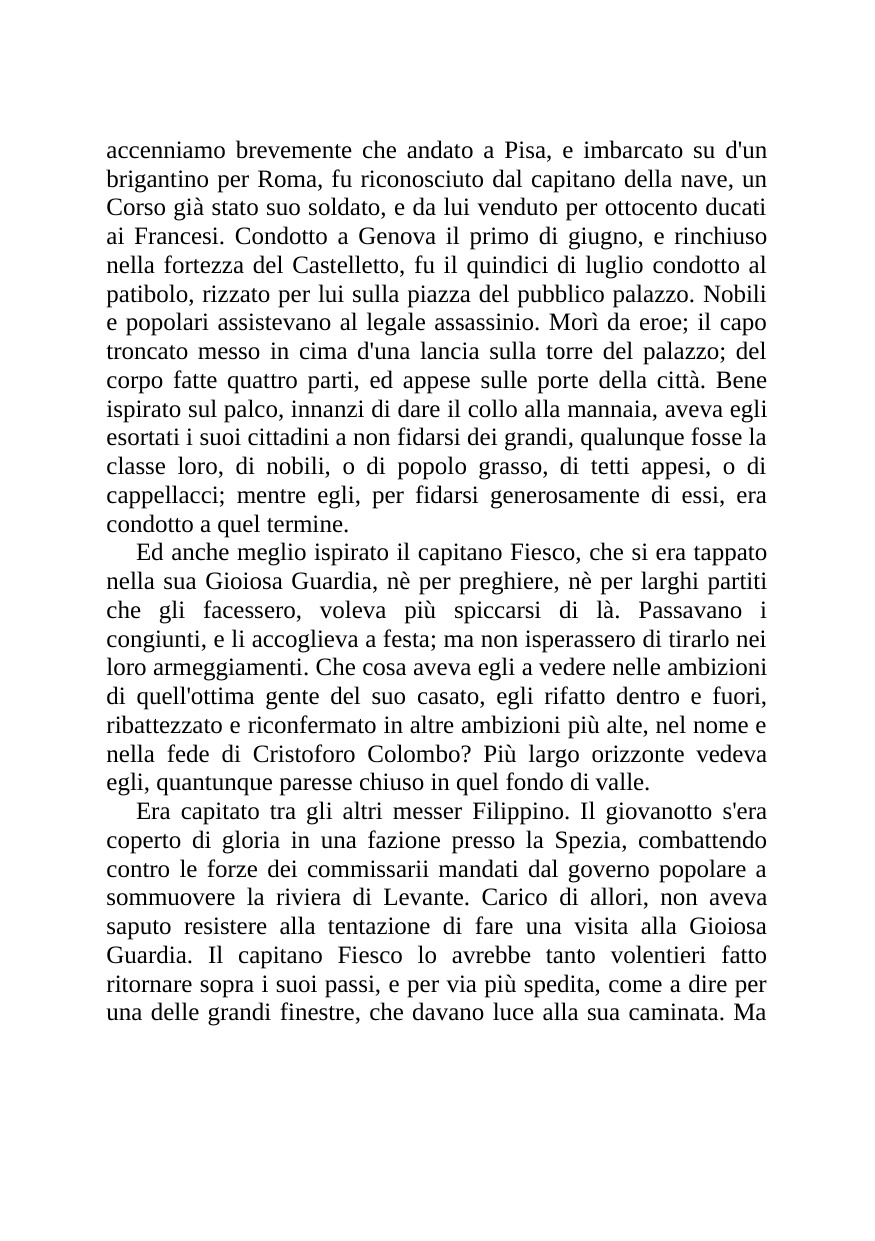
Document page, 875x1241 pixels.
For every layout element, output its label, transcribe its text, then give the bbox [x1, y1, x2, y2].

text Era capitato tra gli altri messer Filippino. Il giovanotto s'era coperto di gloria in una fazione presso la Spezia, combattendo contro le forze dei commissarii mandati dal governo popolare a sommuovere la riviera di Levante. Carico di allori, non aveva saputo resistere alla tentazione di fare una visita alla Gioiosa Guardia. Il capitano Fiesco lo avrebbe tanto volentieri fatto ritornare sopra i suoi passi, e per via più spedita, come a dire per una delle grandi finestre, che davano luce alla sua caminata. Ma [106, 796, 768, 1026]
text accenniamo brevemente che andato a Pisa, e imbarcato su d'un brigantino per Roma, fu riconosciuto dal capitano della nave, un Corso già stato suo soldato, e da lui venduto per ottocento ducati ai Francesi. Condotto a Genova il primo di giugno, e rinchiuso nella fortezza del Castelletto, fu il quindici di luglio condotto al patibolo, rizzato per lui sulla piazza del pubblico palazzo. Nobili e popolari assistevano al legale assassinio. Morì da eroe; il capo troncato messo in cima d'una lancia sulla torre del palazzo; del corpo fatte quattro parti, ed appese sulle porte della città. Bene ispirato sul palco, innanzi di dare il collo alla mannaia, aveva egli esortati i suoi cittadini a non fidarsi dei grandi, qualunque fosse la classe loro, di nobili, o di popolo grasso, di tetti appesi, o di cappellacci; mentre egli, per fidarsi generosamente di essi, era condotto a quel termine. [106, 135, 768, 537]
text Ed anche meglio ispirato il capitano Fiesco, che si era tappato nella sua Gioiosa Guardia, nè per preghiere, nè per larghi partiti che gli facessero, voleva più spiccarsi di là. Passavano i congiunti, e li accoglieva a festa; ma non isperassero di tirarlo nei loro armeggiamenti. Che cosa aveva egli a vedere nelle ambizioni di quell'ottima gente del suo casato, egli rifatto dentro e fuori, ribattezzato e riconfermato in altre ambizioni più alte, nel nome e nella fede di Cristoforo Colombo? Più largo orizzonte vedeva egli, quantunque paresse chiuso in quel fondo di valle. [106, 537, 768, 796]
